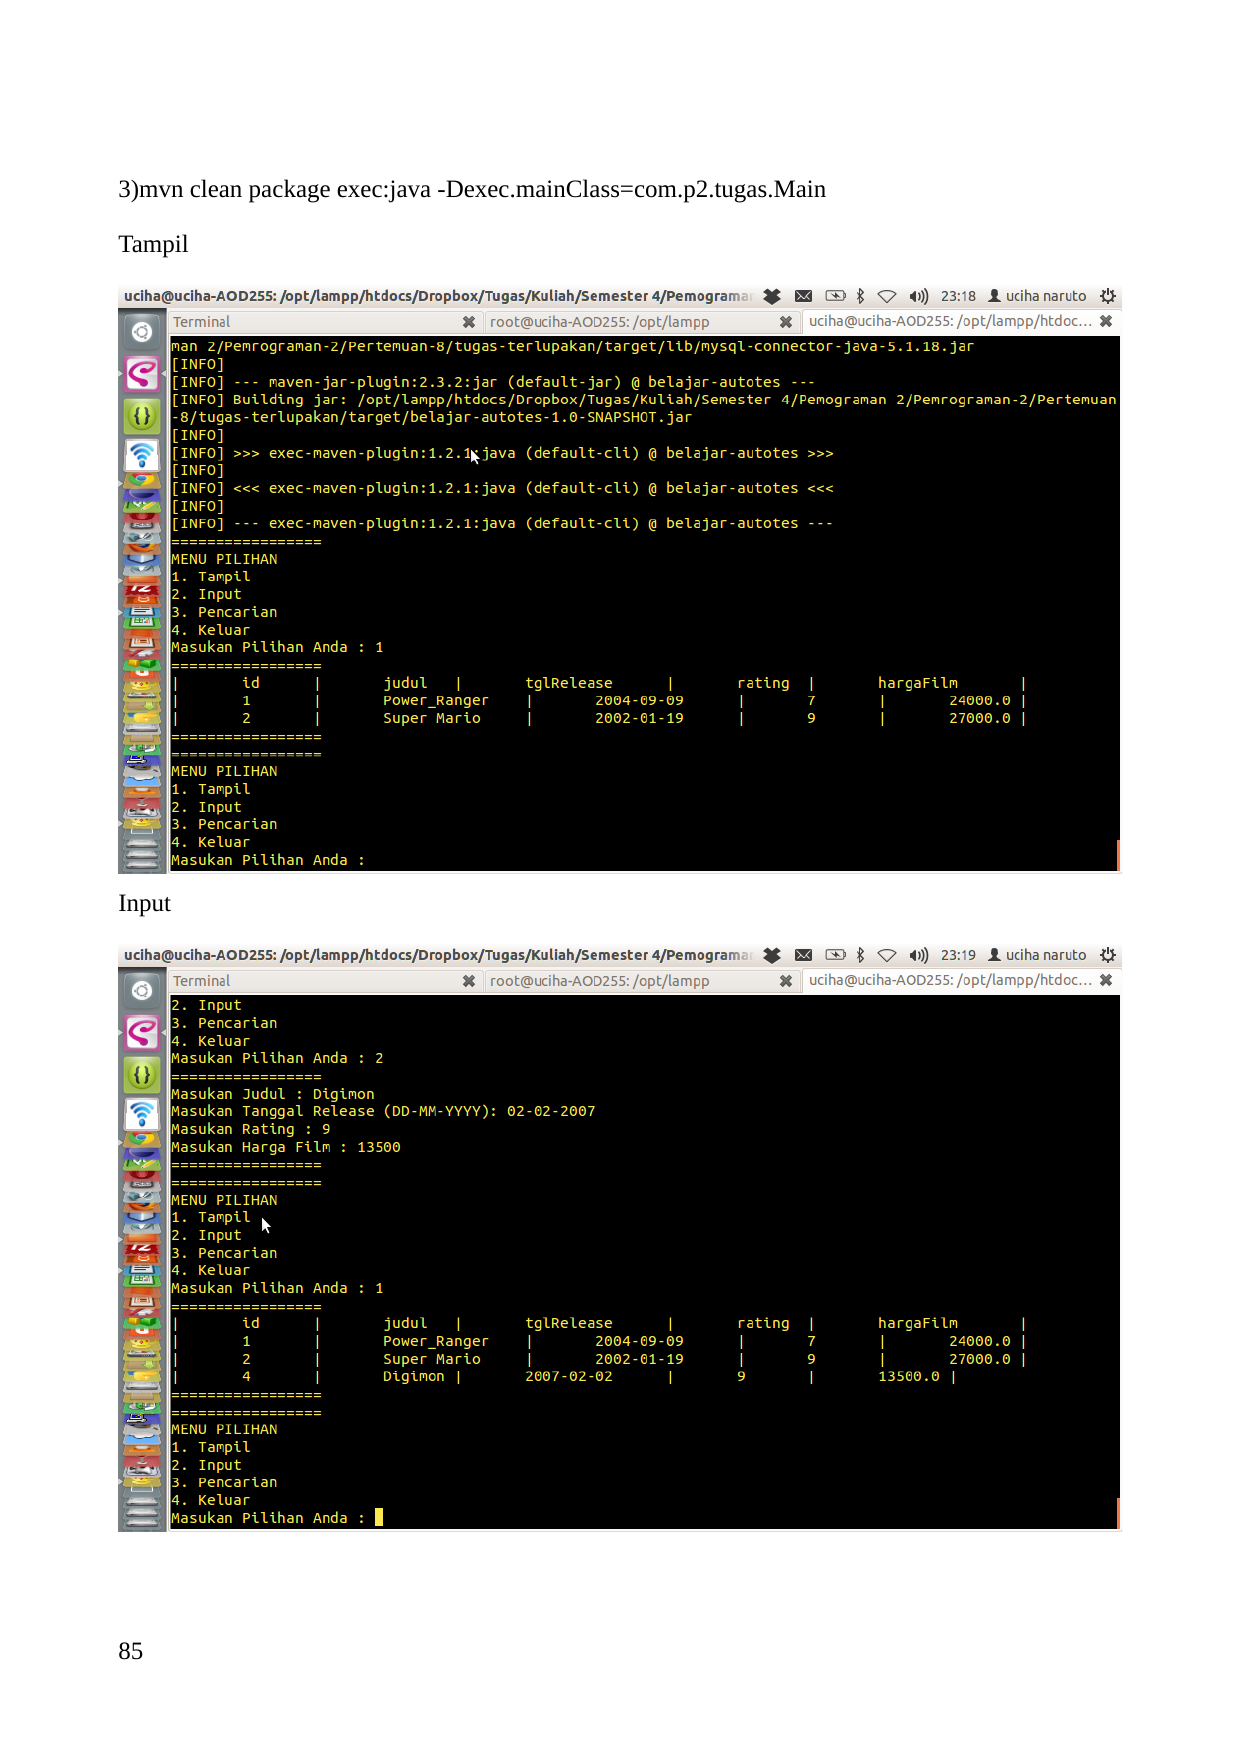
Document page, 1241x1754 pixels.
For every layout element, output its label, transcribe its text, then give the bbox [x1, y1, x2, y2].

picture [118, 285, 1123, 874]
picture [118, 943, 1123, 1532]
list mvn clean package exec:java -Dexec.mainClass=com.p2.tugas.Main [118, 174, 1122, 202]
list Tampil [118, 229, 1122, 258]
text Input [118, 874, 1122, 916]
